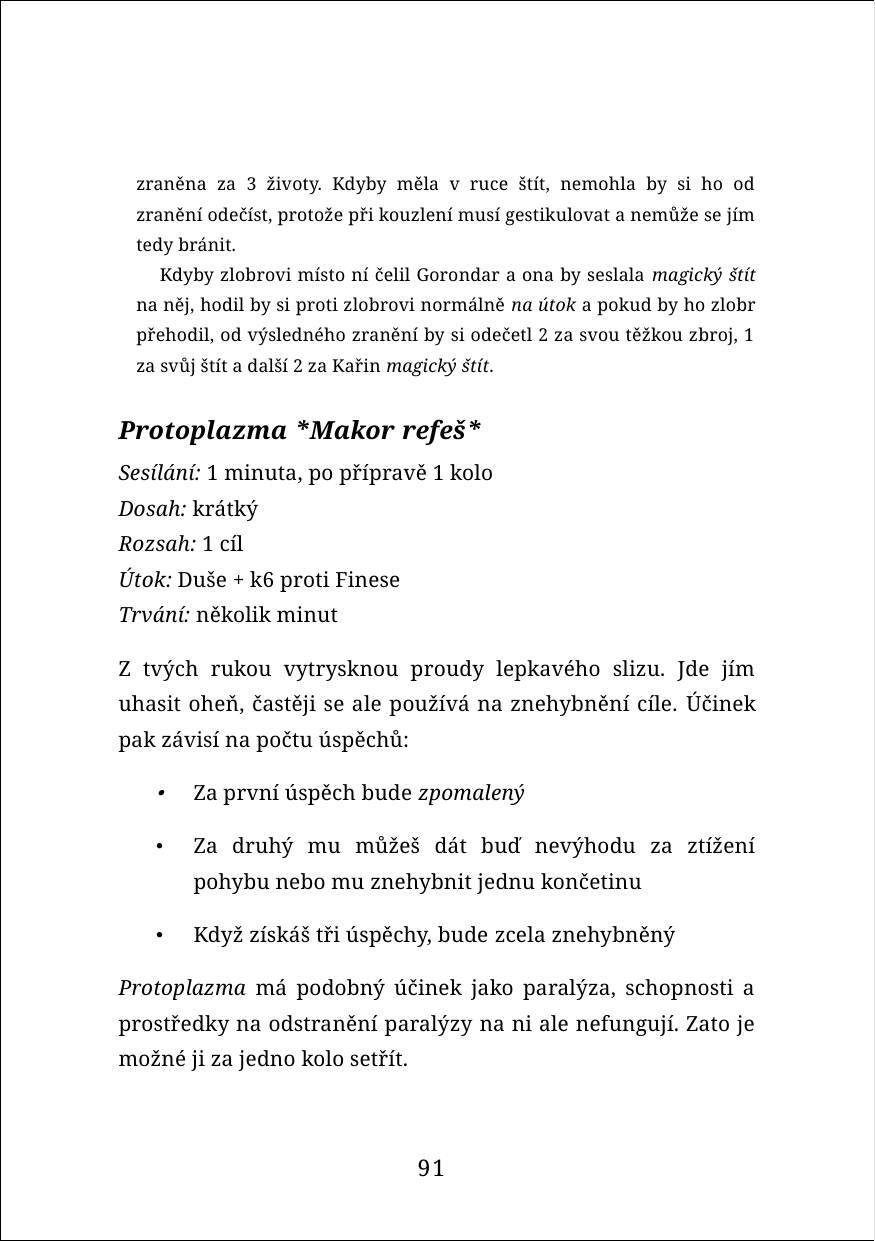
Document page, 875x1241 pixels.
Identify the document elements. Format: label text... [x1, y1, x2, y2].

list Za první úspěch bude zpomalený [156, 778, 756, 807]
text Z tvých rukou vytrysknou proudy lepkavého slizu. Jde jím uhasit oheň, častěji se ale používá na znehybnění cíle. Účinek pak závisí na počtu úspěchů: [118, 654, 756, 753]
text zraněna za 3 životy. Kdyby měla v ruce štít, nemohla by si ho od zranění odečíst, protože při kouzlení musí gestikulovat a nemůže se jím tedy bránit. Kdyby zlobrovi místo ní čelil Gorondar a ona by seslala magický štít na něj, hodil by si proti zlobrovi normálně na útok a pokud by ho zlobr přehodil, od výsledného zranění by si odečetl 2 za svou těžkou zbroj, 1 za svůj štít a další 2 za Kařin magický štít. [136, 172, 756, 377]
list Za druhý mu můžeš dát buď nevýhodu za ztížení pohybu nebo mu znehybnit jednu končetinu [156, 831, 756, 895]
text Sesílání: 1 minuta, po přípravě 1 kolo Dosah: krátký Rozsah: 1 cíl Útok: Duše + k6 proti Finese Trvání: několik minut [118, 458, 756, 629]
list Když získáš tři úspěchy, bude zcela znehybněný [156, 920, 756, 948]
text Protoplazma má podobný účinek jako paralýza, schopnosti a prostředky na odstranění paralýzy na ni ale nefungují. Zato je možné ji za jedno kolo setřít. [118, 973, 756, 1073]
subtitle Protoplazma *Makor refeš* [118, 413, 756, 447]
